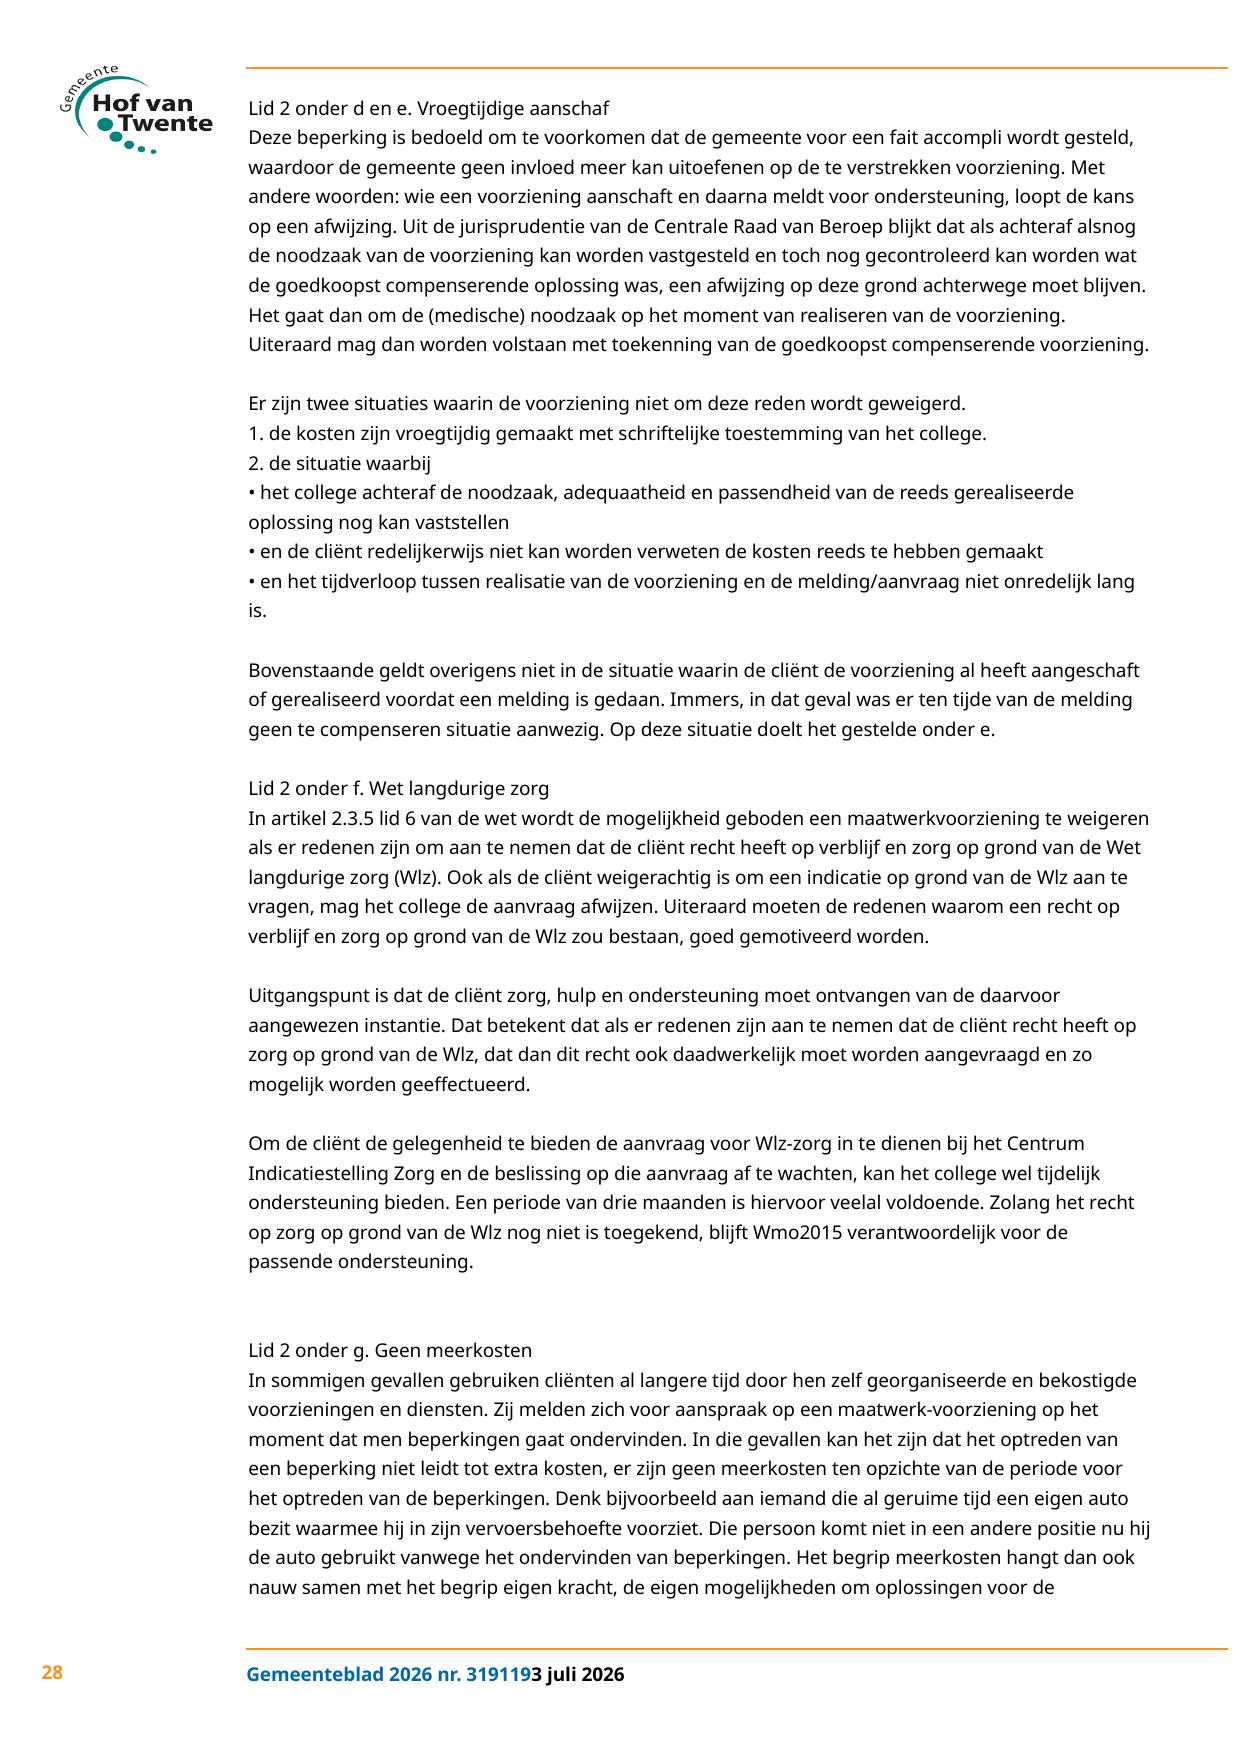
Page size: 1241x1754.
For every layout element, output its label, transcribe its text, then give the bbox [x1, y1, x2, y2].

text Om de cliënt de gelegenheid te bieden de aanvraag voor Wlz-zorg in te dienen bij het Centrum Indicatiestelling Zorg en de beslissing op die aanvraag af te wachten, kan het college wel tijdelijk ondersteuning bieden. Een periode van drie maanden is hiervoor veelal voldoende. Zolang het recht op zorg op grond van de Wlz nog niet is toegekend, blijft Wmo2015 verantwoordelijk voor de passende ondersteuning. [248, 1130, 1152, 1274]
text In artikel 2.3.5 lid 6 van de wet wordt de mogelijkheid geboden een maatwerkvoorziening te weigeren als er redenen zijn om aan te nemen dat de cliënt recht heeft op verblijf en zorg op grond van de Wet langdurige zorg (Wlz). Ook als de cliënt weigerachtig is om een indicatie op grond van de Wlz aan te vragen, mag het college de aanvraag afwijzen. Uiteraard moeten de redenen waarom een recht op verblijf en zorg op grond van de Wlz zou bestaan, goed gemotiveerd worden. [248, 805, 1152, 949]
text Er zijn twee situaties waarin de voorziening niet om deze reden wordt geweigerd. [248, 391, 1152, 416]
picture [41, 47, 231, 172]
text Lid 2 onder d en e. Vroegtijdige aanschaf [248, 95, 1152, 121]
text Lid 2 onder f. Wet langdurige zorg [248, 775, 1152, 801]
text Uitgangspunt is dat de cliënt zorg, hulp en ondersteuning moet ontvangen van de daarvoor aangewezen instantie. Dat betekent dat als er redenen zijn aan te nemen dat de cliënt recht heeft op zorg op grond van de Wlz, dat dan dit recht ook daadwerkelijk moet worden aangevraagd en zo mogelijk worden geeffectueerd. [248, 982, 1152, 1097]
text In sommigen gevallen gebruiken cliënten al langere tijd door hen zelf georganiseerde en bekostigde voorzieningen en diensten. Zij melden zich voor aanspraak op een maatwerk-voorziening op het moment dat men beperkingen gaat ondervinden. In die gevallen kan het zijn dat het optreden van een beperking niet leidt tot extra kosten, er zijn geen meerkosten ten opzichte van de periode voor het optreden van de beperkingen. Denk bijvoorbeeld aan iemand die al geruime tijd een eigen auto bezit waarmee hij in zijn vervoersbehoefte voorziet. Die persoon komt niet in een andere positie nu hij de auto gebruikt vanwege het ondervinden van beperkingen. Het begrip meerkosten hangt dan ook nauw samen met het begrip eigen kracht, de eigen mogelijkheden om oplossingen voor de [248, 1367, 1152, 1600]
text 2. de situatie waarbij [248, 450, 1152, 476]
text Deze beperking is bedoeld om te voorkomen dat de gemeente voor een fait accompli wordt gesteld, waardoor de gemeente geen invloed meer kan uitoefenen op de te verstrekken voorziening. Met andere woorden: wie een voorziening aanschaft en daarna meldt voor ondersteuning, loopt de kans op een afwijzing. Uit de jurisprudentie van de Centrale Raad van Beroep blijkt dat als achteraf alsnog de noodzaak van de voorziening kan worden vastgesteld en toch nog gecontroleerd kan worden wat de goedkoopst compenserende oplossing was, een afwijzing op deze grond achterwege moet blijven. Het gaat dan om de (medische) noodzaak op het moment van realiseren van de voorziening. Uiteraard mag dan worden volstaan met toekenning van de goedkoopst compenserende voorziening. [248, 124, 1152, 357]
text Bovenstaande geldt overigens niet in de situatie waarin de cliënt de voorziening al heeft aangeschaft of gerealiseerd voordat een melding is gedaan. Immers, in dat geval was er ten tijde van de melding geen te compenseren situatie aanwezig. Op deze situatie doelt het gestelde onder e. [248, 657, 1152, 742]
text Lid 2 onder g. Geen meerkosten [248, 1337, 1152, 1363]
text • en de cliënt redelijkerwijs niet kan worden verweten de kosten reeds te hebben gemaakt [248, 538, 1152, 564]
text 1. de kosten zijn vroegtijdig gemaakt met schriftelijke toestemming van het college. [248, 420, 1152, 446]
text • en het tijdverloop tussen realisatie van de voorziening en de melding/aanvraag niet onredelijk lang is. [248, 568, 1152, 623]
text • het college achteraf de noodzaak, adequaatheid en passendheid van de reeds gerealiseerde oplossing nog kan vaststellen [248, 479, 1152, 535]
